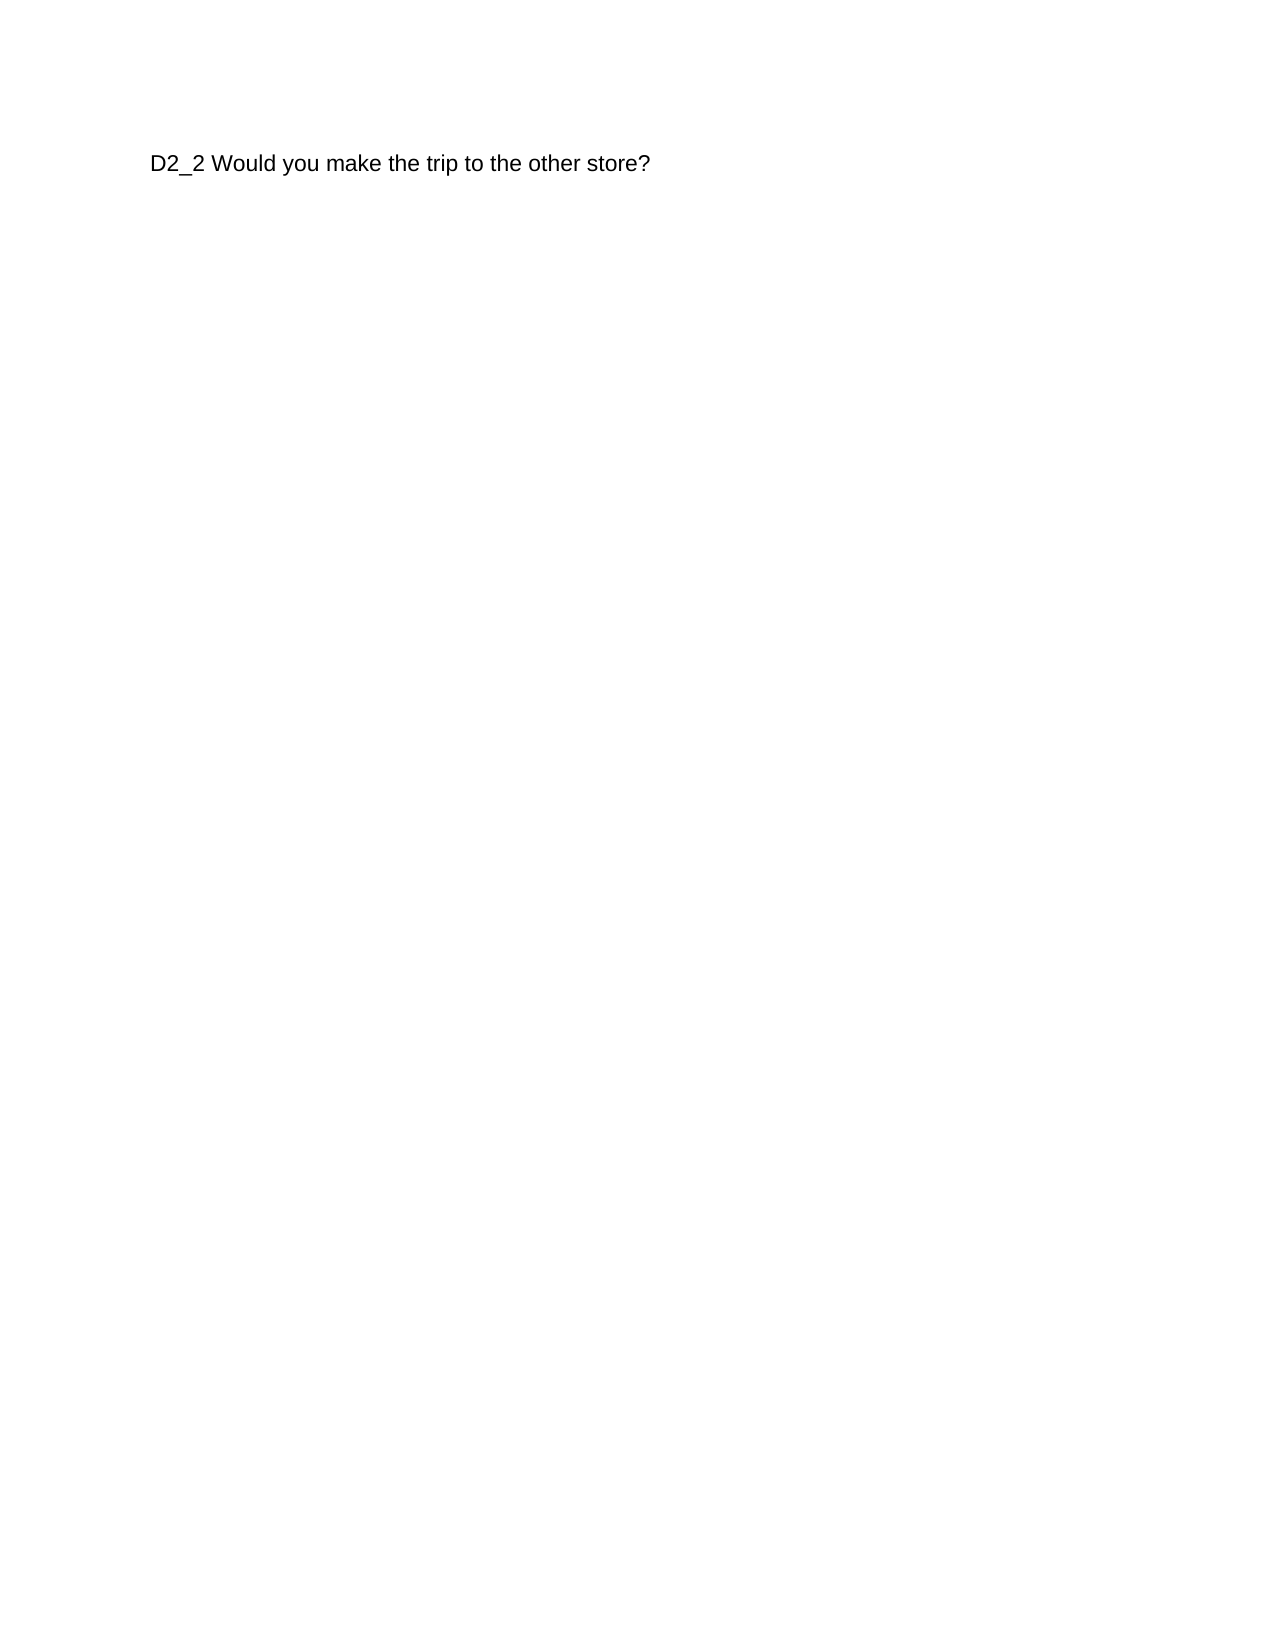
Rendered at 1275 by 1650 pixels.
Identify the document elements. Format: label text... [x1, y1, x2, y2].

text D2_2 Would you make the trip to the other store? [150, 150, 1125, 176]
